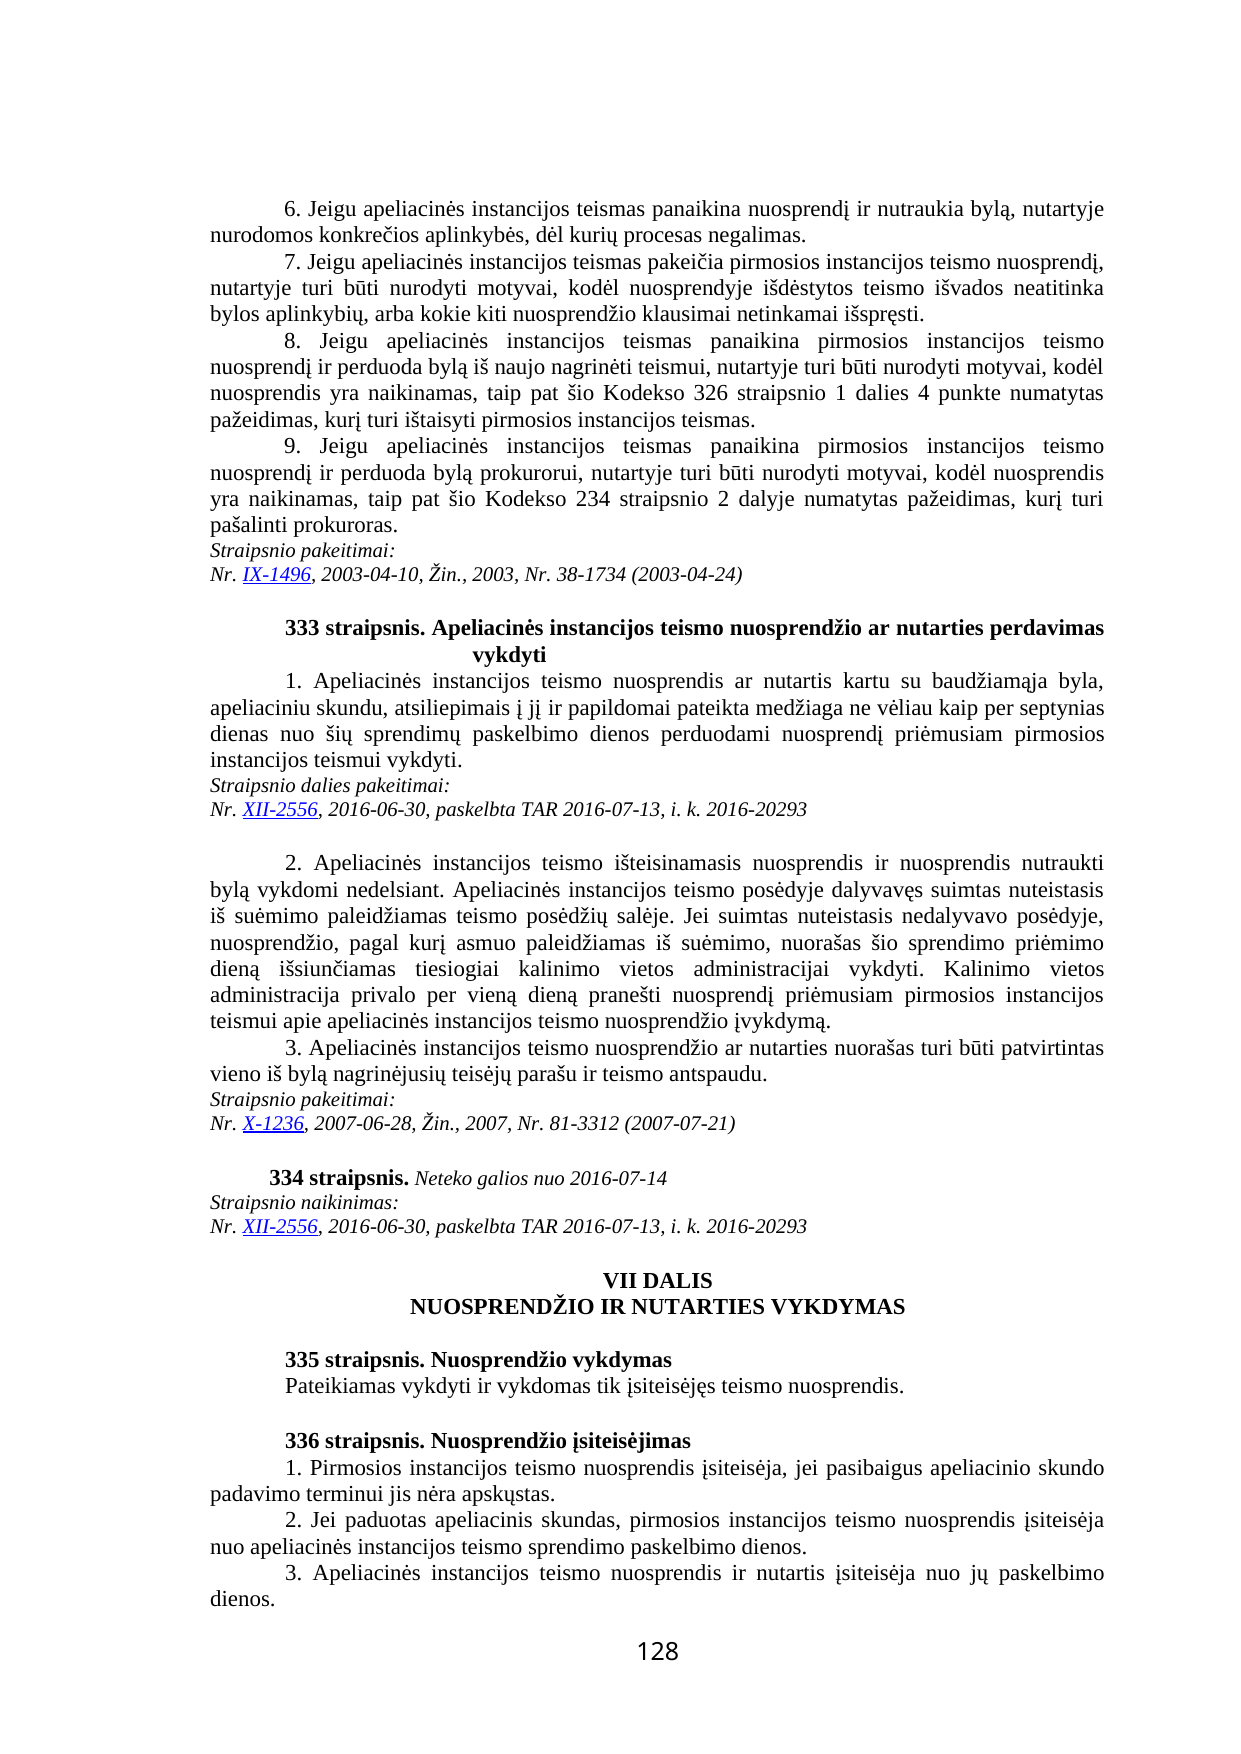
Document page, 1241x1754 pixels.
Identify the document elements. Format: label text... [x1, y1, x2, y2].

text 2. Jei paduotas apeliacinis skundas, pirmosios instancijos teismo nuosprendis įsiteisėja nuo apeliacinės instancijos teismo sprendimo paskelbimo dienos. [210, 1506, 1106, 1559]
subtitle VII dalis [210, 1267, 1106, 1293]
text 1. Apeliacinės instancijos teismo nuosprendis ar nutartis kartu su baudžiamąja byla, apeliaciniu skundu, atsiliepimais į jį ir papildomai pateikta medžiaga ne vėliau kaip per septynias dienas nuo šių sprendimų paskelbimo dienos perduodami nuosprendį priėmusiam pirmosios instancijos teismui vykdyti. [210, 667, 1106, 773]
text 7. Jeigu apeliacinės instancijos teismas pakeičia pirmosios instancijos teismo nuosprendį, nutartyje turi būti nurodyti motyvai, kodėl nuosprendyje išdėstytos teismo išvados neatitinka bylos aplinkybių, arba kokie kiti nuosprendžio klausimai netinkamai išspręsti. [210, 248, 1106, 327]
text 333 straipsnis. Apeliacinės instancijos teismo nuosprendžio ar nutarties perdavimas vykdyti [285, 614, 1106, 667]
text Nr. XII-2556, 2016-06-30, paskelbta TAR 2016-07-13, i. k. 2016-20293 [210, 797, 1106, 821]
text Pateikiamas vykdyti ir vykdomas tik įsiteisėjęs teismo nuosprendis. [210, 1372, 1106, 1398]
text 6. Jeigu apeliacinės instancijos teismas panaikina nuosprendį ir nutraukia bylą, nutartyje nurodomos konkrečios aplinkybės, dėl kurių procesas negalimas. [210, 195, 1106, 248]
text Straipsnio dalies pakeitimai: [210, 773, 1106, 797]
text Straipsnio naikinimas: [210, 1190, 1106, 1214]
text 3. Apeliacinės instancijos teismo nuosprendis ir nutartis įsiteisėja nuo jų paskelbimo dienos. [210, 1559, 1106, 1612]
text Nr. XII-2556, 2016-06-30, paskelbta TAR 2016-07-13, i. k. 2016-20293 [210, 1214, 1106, 1238]
text Nr. IX-1496, 2003-04-10, Žin., 2003, Nr. 38-1734 (2003-04-24) [210, 562, 1106, 586]
text 1. Pirmosios instancijos teismo nuosprendis įsiteisėja, jei pasibaigus apeliacinio skundo padavimo terminui jis nėra apskųstas. [210, 1454, 1106, 1506]
text Straipsnio pakeitimai: [210, 1087, 1106, 1111]
text 335 straipsnis. Nuosprendžio vykdymas [210, 1346, 1106, 1372]
text 9. Jeigu apeliacinės instancijos teismas panaikina pirmosios instancijos teismo nuosprendį ir perduoda bylą prokurorui, nutartyje turi būti nurodyti motyvai, kodėl nuosprendis yra naikinamas, taip pat šio Kodekso 234 straipsnio 2 dalyje numatytas pažeidimas, kurį turi pašalinti prokuroras. [210, 432, 1106, 538]
text 2. Apeliacinės instancijos teismo išteisinamasis nuosprendis ir nuosprendis nutraukti bylą vykdomi nedelsiant. Apeliacinės instancijos teismo posėdyje dalyvavęs suimtas nuteistasis iš suėmimo paleidžiamas teismo posėdžių salėje. Jei suimtas nuteistasis nedalyvavo posėdyje, nuosprendžio, pagal kurį asmuo paleidžiamas iš suėmimo, nuorašas šio sprendimo priėmimo dieną išsiunčiamas tiesiogiai kalinimo vietos administracijai vykdyti. Kalinimo vietos administracija privalo per vieną dieną pranešti nuosprendį priėmusiam pirmosios instancijos teismui apie apeliacinės instancijos teismo nuosprendžio įvykdymą. [210, 849, 1106, 1034]
text 334 straipsnis. Neteko galios nuo 2016-07-14 [210, 1163, 1106, 1190]
text Nuosprendžio ir nutarties vykdymas [210, 1293, 1106, 1319]
text 336 straipsnis. Nuosprendžio įsiteisėjimas [210, 1427, 1106, 1454]
text 3. Apeliacinės instancijos teismo nuosprendžio ar nutarties nuorašas turi būti patvirtintas vieno iš bylą nagrinėjusių teisėjų parašu ir teismo antspaudu. [210, 1034, 1106, 1087]
text 8. Jeigu apeliacinės instancijos teismas panaikina pirmosios instancijos teismo nuosprendį ir perduoda bylą iš naujo nagrinėti teismui, nutartyje turi būti nurodyti motyvai, kodėl nuosprendis yra naikinamas, taip pat šio Kodekso 326 straipsnio 1 dalies 4 punkte numatytas pažeidimas, kurį turi ištaisyti pirmosios instancijos teismas. [210, 327, 1106, 432]
text Nr. X-1236, 2007-06-28, Žin., 2007, Nr. 81-3312 (2007-07-21) [210, 1111, 1106, 1135]
text Straipsnio pakeitimai: [210, 538, 1106, 562]
